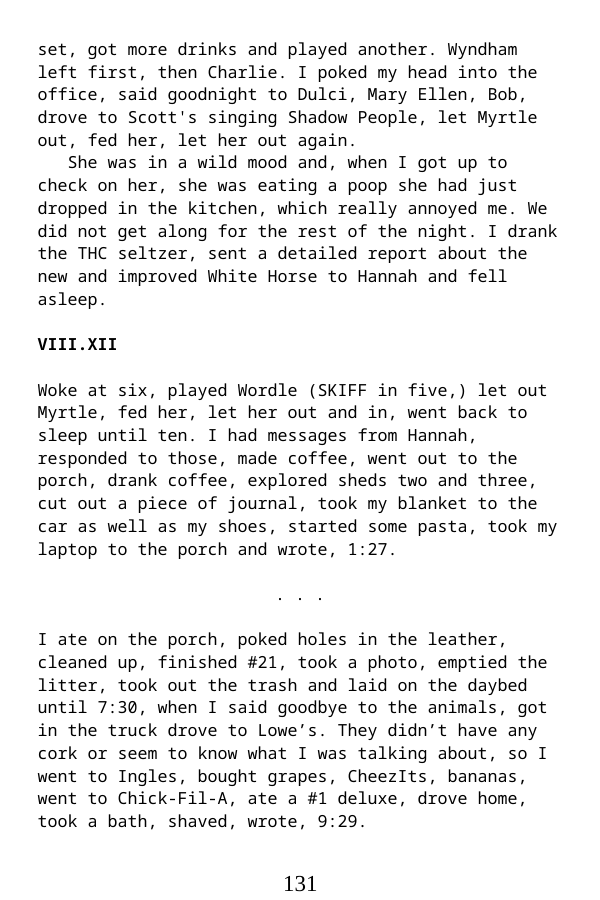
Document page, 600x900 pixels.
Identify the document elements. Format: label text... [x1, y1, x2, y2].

text set, got more drinks and played another. Wyndham left first, then Charlie. I poked my head into the office, said goodnight to Dulci, Mary Ellen, Bob, drove to Scott's singing Shadow People, let Myrtle out, fed her, let her out again. [37, 37, 562, 151]
text VIII.XII [37, 333, 562, 355]
text . . . [37, 582, 562, 605]
text Woke at six, played Wordle (SKIFF in five,) let out Myrtle, fed her, let her out and in, went back to sleep until ten. I had messages from Hannah, responded to those, made coffee, went out to the porch, drank coffee, explored sheds two and three, cut out a piece of journal, took my blanket to the car as well as my shoes, started some pasta, took my laptop to the porch and wrote, 1:27. [37, 378, 562, 560]
text I ate on the porch, poked holes in the leather, cleaned up, finished #21, took a photo, emptied the litter, took out the trash and laid on the daybed until 7:30, when I said goodbye to the animals, got in the truck drove to Lowe’s. They didn’t have any cork or seem to know what I was talking about, so I went to Ingles, bought grapes, CheezIts, bananas, went to Chick-Fil-A, ate a #1 deluxe, drove home, took a bath, shaved, wrote, 9:29. [37, 628, 562, 832]
text She was in a wild mood and, when I got up to check on her, she was eating a poop she had just dropped in the kitchen, which really annoyed me. We did not get along for the rest of the night. I drank the THC seltzer, sent a detailed report about the new and improved White Horse to Hannah and fell asleep. [37, 151, 562, 310]
